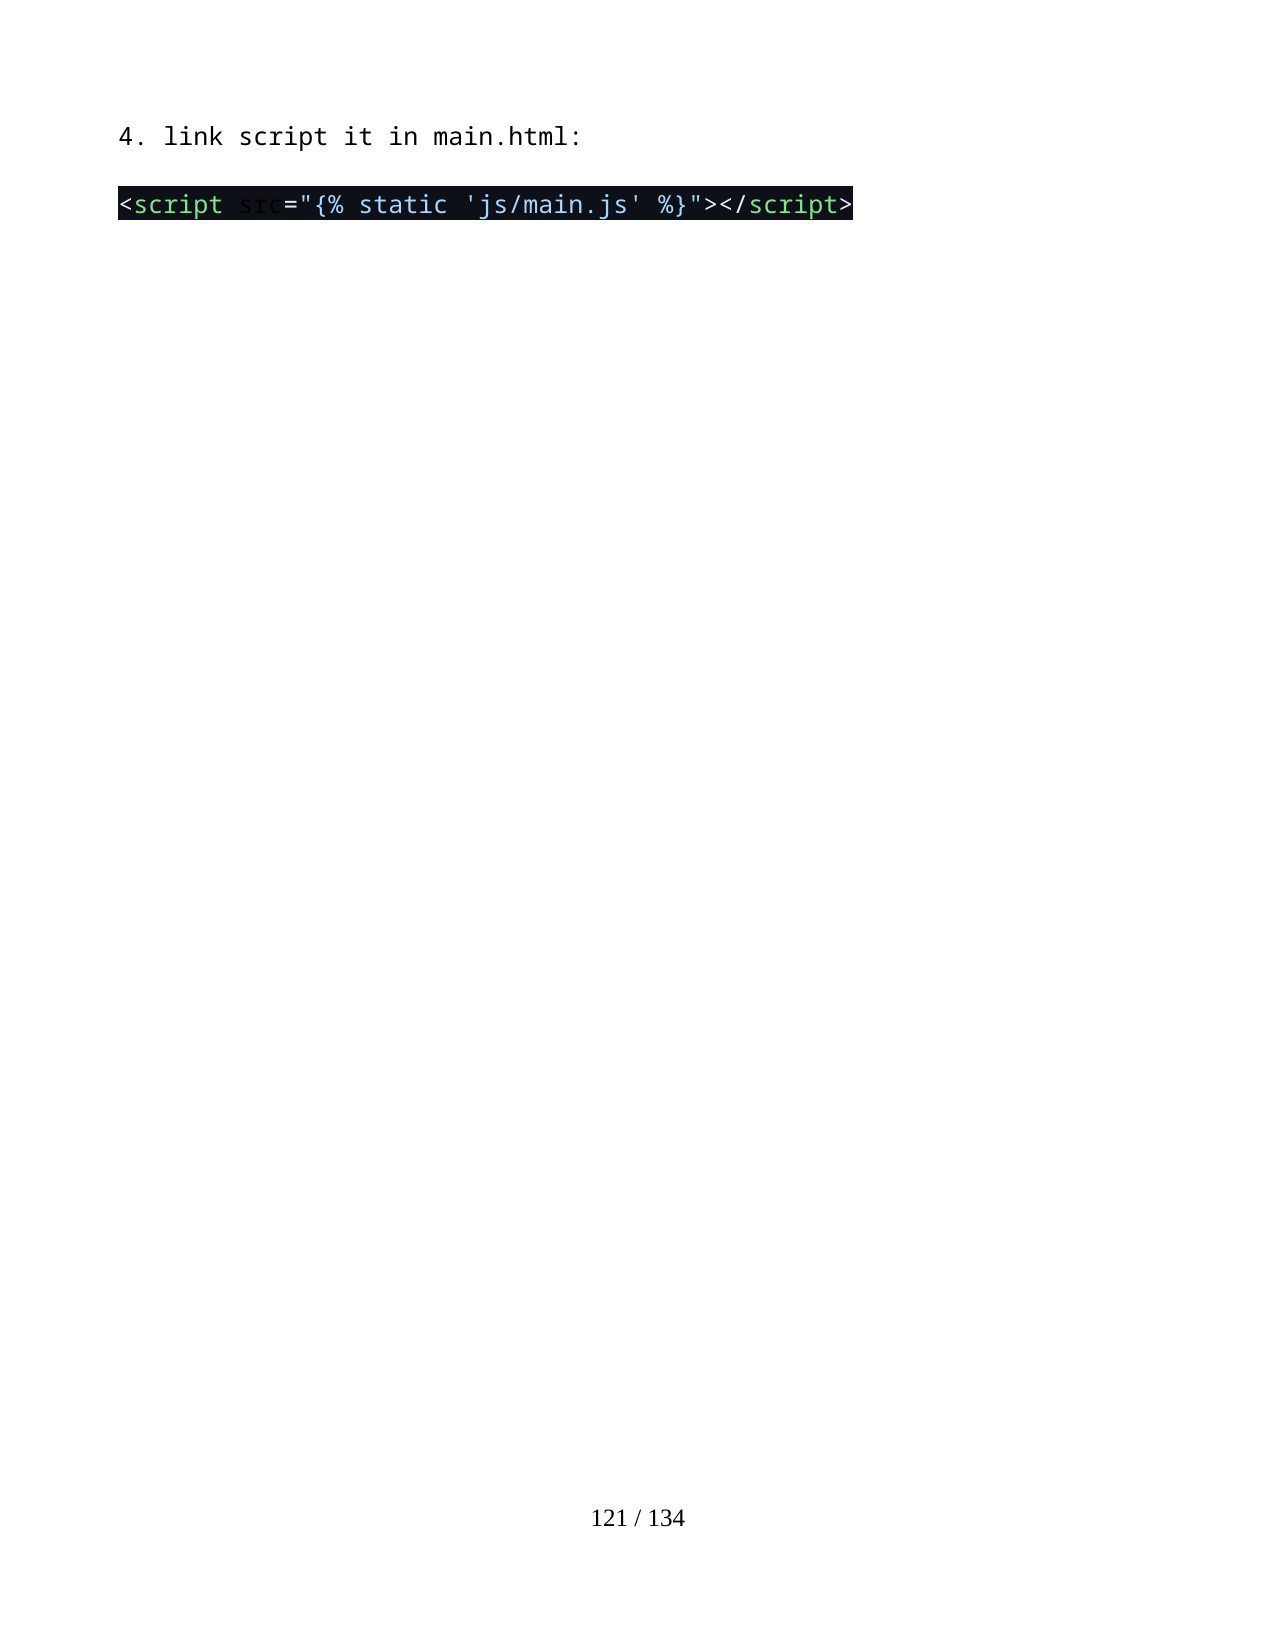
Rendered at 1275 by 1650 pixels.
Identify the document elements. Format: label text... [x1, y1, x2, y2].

text 4. link script it in main.html: [118, 118, 1157, 152]
text <script src="{% static 'js/main.js' %}"></script> [118, 186, 1157, 220]
